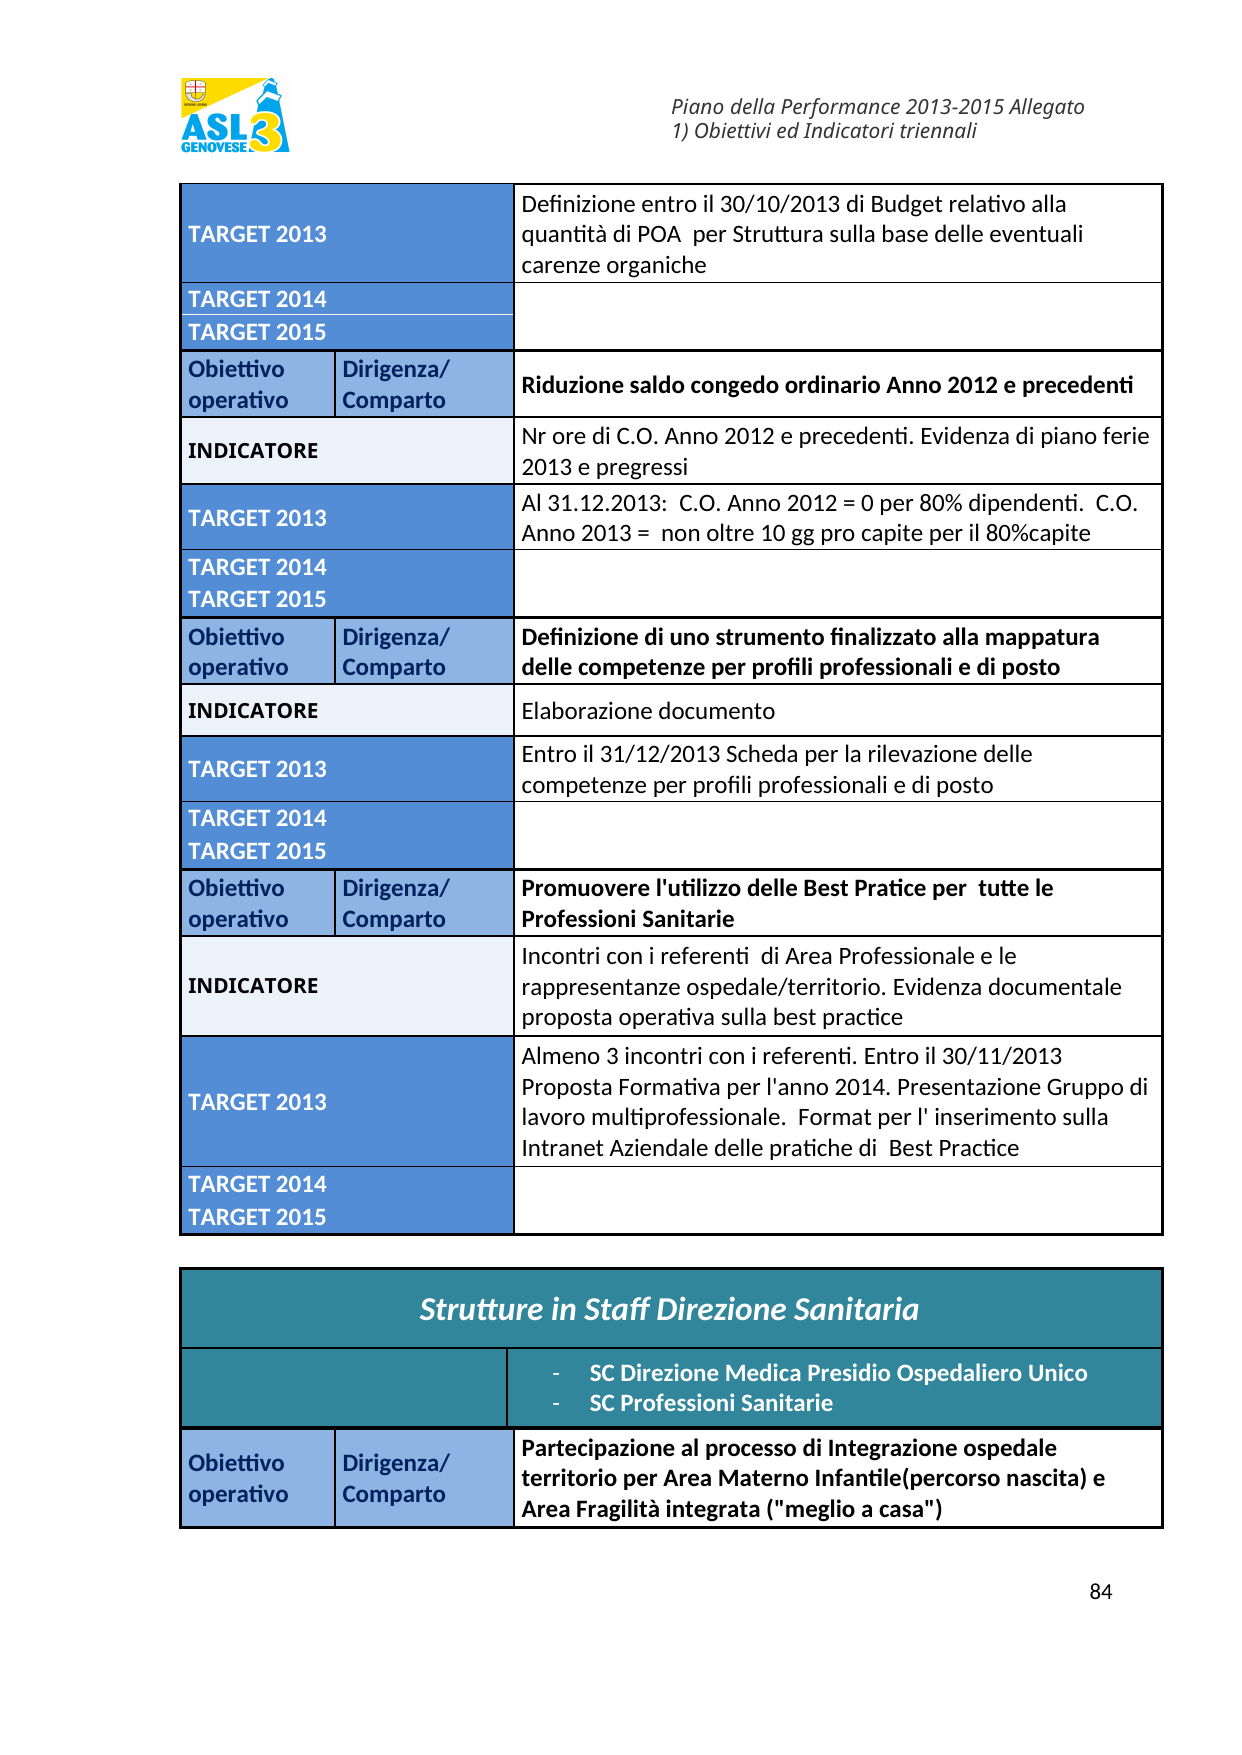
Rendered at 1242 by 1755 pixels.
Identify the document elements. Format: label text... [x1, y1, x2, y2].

table_cell Al 31.12.2013: C.O. Anno 2012 = 0 per 80% dipendenti. C.O. Anno 2013 = non oltre 10 gg pro capite per il 80%capite [515, 485, 1161, 549]
table_cell TARGET 2015 [182, 582, 335, 616]
table_cell Definizione di uno strumento finalizzato alla mappatura delle competenze per profili professionali e di posto [515, 619, 1161, 683]
table_cell TARGET 2013 [182, 737, 335, 801]
table_cell Elaborazione documento [515, 685, 1161, 735]
table_cell [515, 833, 1161, 868]
table_cell [182, 1349, 506, 1426]
table_cell Definizione entro il 30/10/2013 di Budget relativo alla quantità di POA per Struttura sulla base delle eventuali carenze organiche [515, 185, 1161, 282]
table_cell [335, 1037, 513, 1166]
table_cell [515, 582, 1161, 616]
table_cell Riduzione saldo congedo ordinario Anno 2012 e precedenti [515, 352, 1161, 416]
table_cell INDICATORE [182, 937, 513, 1035]
table_cell Obiettivo operativo [182, 1430, 334, 1526]
table_cell TARGET 2014 [182, 550, 335, 582]
table_cell Obiettivo operativo [182, 871, 334, 935]
table_cell TARGET 2015 [182, 1199, 335, 1233]
table_cell TARGET 2015 [182, 315, 335, 349]
table_cell Nr ore di C.O. Anno 2012 e precedenti. Evidenza di piano ferie 2013 e pregressi [515, 418, 1161, 483]
table_cell Dirigenza/ Comparto [336, 619, 513, 683]
table_cell [335, 184, 513, 282]
table_cell Promuovere l'utilizzo delle Best Pratice per tutte le Professioni Sanitarie [515, 871, 1161, 935]
table_cell TARGET 2014 [182, 1167, 335, 1199]
table_cell [335, 1199, 513, 1233]
table_cell INDICATORE [182, 418, 513, 483]
table_cell [335, 485, 513, 549]
table_cell [335, 315, 513, 349]
table_cell Almeno 3 incontri con i referenti. Entro il 30/11/2013 Proposta Formativa per l'anno 2014. Presentazione Gruppo di lavoro multiprofessionale. Format per l' inserimento sulla Intranet Aziendale delle pratiche di Best Practice [515, 1037, 1161, 1166]
table_cell TARGET 2014 [182, 283, 335, 314]
table_cell Dirigenza/ Comparto [336, 871, 513, 935]
table_cell Incontri con i referenti di Area Professionale e le rappresentanze ospedale/territorio. Evidenza documentale proposta operativa sulla best practice [515, 937, 1161, 1035]
table_cell [515, 283, 1161, 314]
table_header Strutture in Staff Direzione Sanitaria [182, 1270, 1161, 1347]
table_cell SC Direzione Medica Presidio Ospedaliero Unico SC Professioni Sanitarie [508, 1349, 1161, 1426]
table_cell INDICATORE [182, 685, 513, 735]
table_cell [515, 802, 1161, 833]
table_cell [335, 582, 513, 616]
table_cell Entro il 31/12/2013 Scheda per la rilevazione delle competenze per profili professionali e di posto [515, 737, 1161, 801]
table_cell TARGET 2013 [182, 1037, 335, 1166]
table_cell [335, 737, 513, 801]
table_cell [515, 1167, 1161, 1199]
table_cell [335, 833, 513, 868]
table_cell [335, 1167, 513, 1199]
table_cell Partecipazione al processo di Integrazione ospedale territorio per Area Materno Infantile(percorso nascita) e Area Fragilità integrata ("meglio a casa") [515, 1430, 1161, 1526]
table_cell [335, 802, 513, 833]
table_cell Dirigenza/ Comparto [336, 352, 513, 416]
table_cell Dirigenza/ Comparto [336, 1430, 513, 1526]
table_cell Obiettivo operativo [182, 619, 334, 683]
table_cell [335, 283, 513, 314]
table_cell TARGET 2014 [182, 802, 335, 833]
table_cell [515, 315, 1161, 349]
table_cell TARGET 2013 [182, 485, 335, 549]
table_cell [515, 1199, 1161, 1233]
table_cell Obiettivo operativo [182, 352, 334, 416]
table_cell TARGET 2015 [182, 833, 335, 868]
table_cell TARGET 2013 [182, 184, 335, 282]
table_cell [515, 550, 1161, 582]
table_cell [335, 550, 513, 582]
